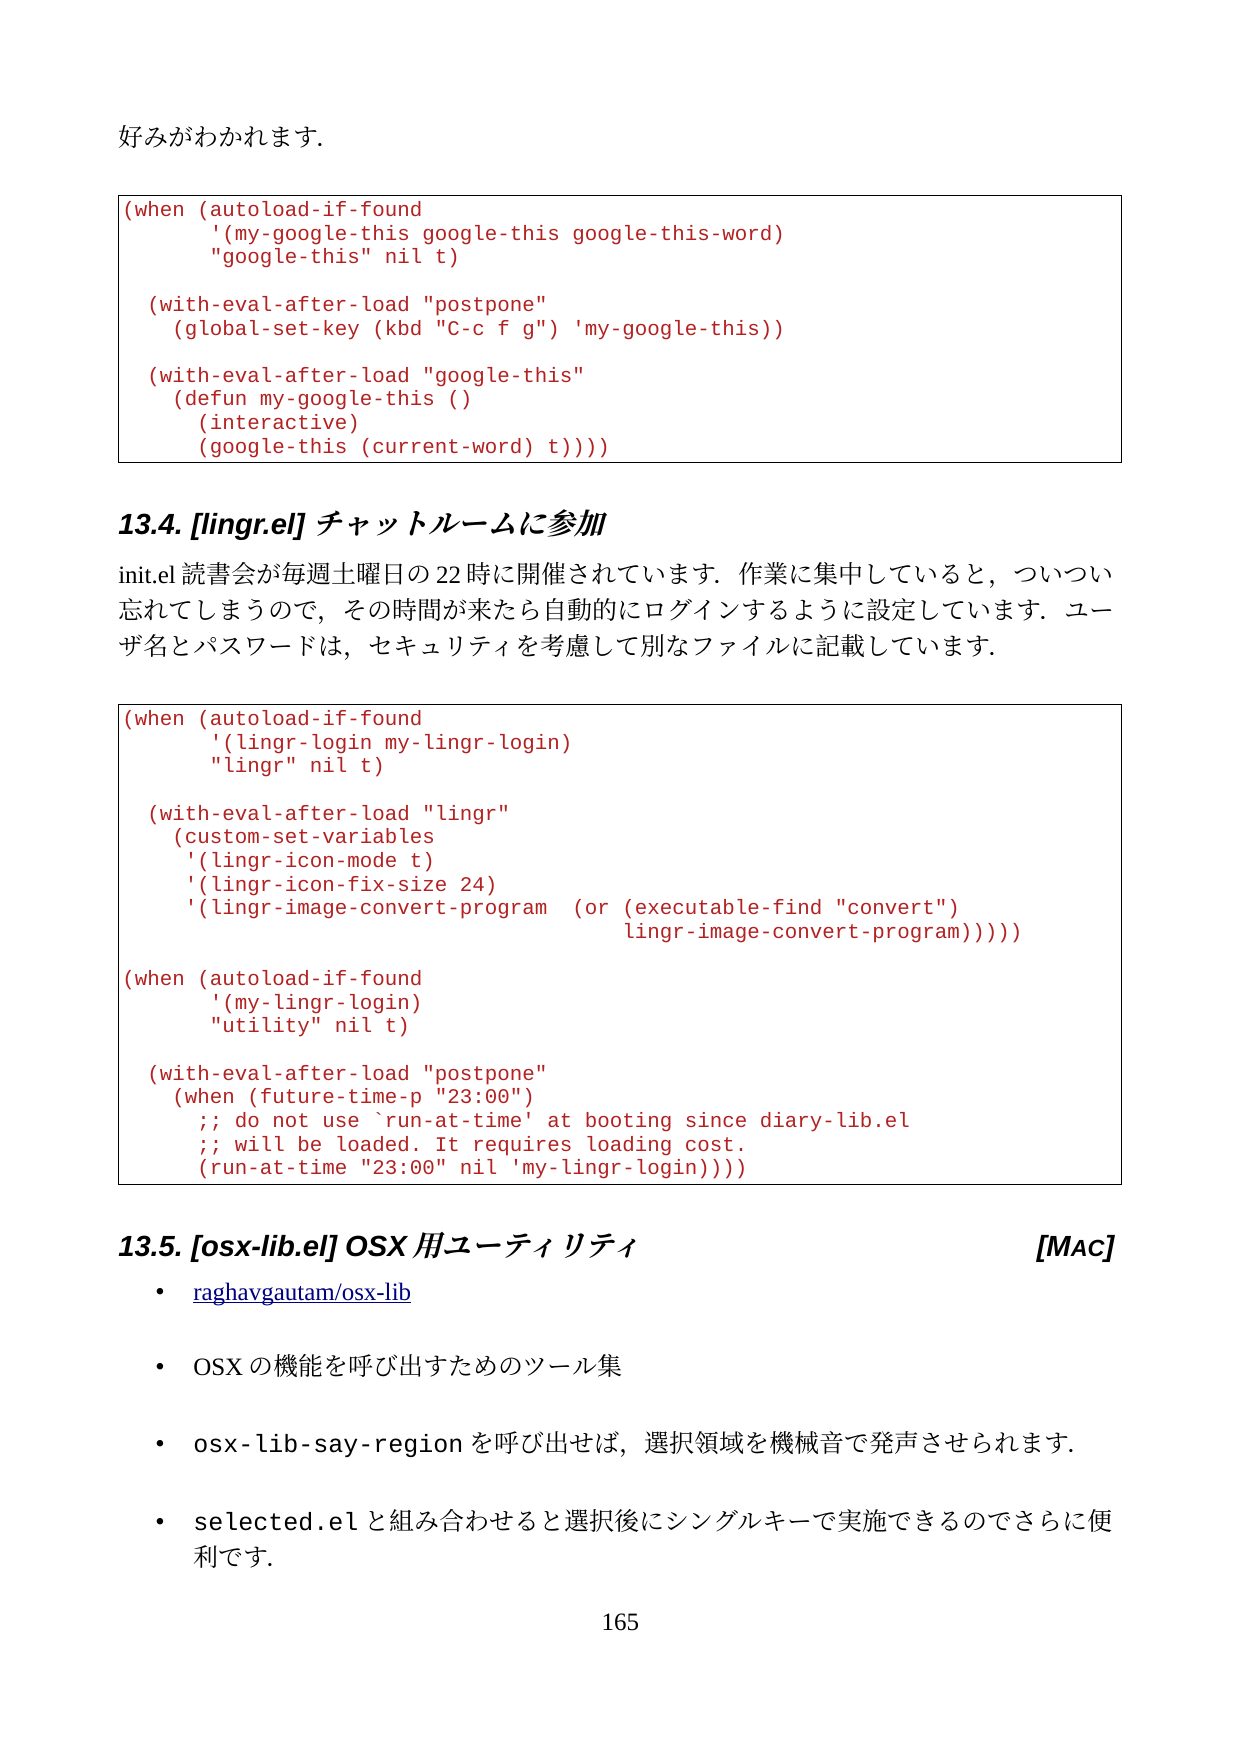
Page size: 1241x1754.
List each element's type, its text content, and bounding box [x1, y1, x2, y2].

list raghavgautam/osx-lib [156, 1277, 1122, 1334]
list selected.el と組み合わせると選択後にシングルキーで実施できるのでさらに便利です． [156, 1501, 1122, 1574]
text (when (autoload-if-found [119, 964, 1121, 988]
text "lingr" nil t) [119, 751, 1121, 775]
text '(lingr-login my-lingr-login) [119, 728, 1121, 751]
text (with-eval-after-load "lingr" [119, 799, 1121, 822]
text (global-set-key (kbd "C-c f g") 'my-google-this)) [119, 313, 1121, 337]
text ;; do not use `run-at-time' at booting since diary-lib.el [119, 1106, 1121, 1130]
list OSXの機能を呼び出すためのツール集 [156, 1347, 1122, 1411]
text (interactive) [119, 408, 1121, 432]
text (when (autoload-if-found [119, 196, 1121, 219]
subtitle [lingr.el] チャットルームに参加 [118, 501, 1122, 543]
text '(lingr-icon-fix-size 24) [119, 870, 1121, 893]
text (defun my-google-this () [119, 384, 1121, 408]
text '(my-lingr-login) [119, 988, 1121, 1012]
text 好みがわかれます． [118, 118, 1122, 183]
text (when (future-time-p "23:00") [119, 1082, 1121, 1106]
text '(lingr-icon-mode t) [119, 846, 1121, 870]
text '(lingr-image-convert-program (or (executable-find "convert") [119, 893, 1121, 917]
subtitle [osx-lib.el] OSX用ユーティリティ [Mac] [118, 1222, 1122, 1264]
text (with-eval-after-load "postpone" [119, 1059, 1121, 1082]
text (when (autoload-if-found [119, 705, 1121, 728]
text ;; will be loaded. It requires loading cost. [119, 1130, 1121, 1153]
text (google-this (current-word) t)))) [119, 432, 1121, 462]
text (custom-set-variables [119, 822, 1121, 846]
list osx-lib-say-region を呼び出せば，選択領域を機械音で発声させられます． [156, 1424, 1122, 1489]
text '(my-google-this google-this google-this-word) [119, 219, 1121, 243]
text (with-eval-after-load "postpone" [119, 290, 1121, 313]
text init.el読書会が毎週土曜日の22時に開催されています．作業に集中していると，ついつい忘れてしまうので，その時間が来たら自動的にログインするように設定しています．ユーザ名とパスワードは，セキュリティを考慮して別なファイルに記載しています． [118, 555, 1122, 692]
text lingr-image-convert-program))))) [119, 917, 1121, 941]
text "google-this" nil t) [119, 243, 1121, 266]
text (run-at-time "23:00" nil 'my-lingr-login)))) [119, 1153, 1121, 1184]
text "utility" nil t) [119, 1012, 1121, 1035]
text (with-eval-after-load "google-this" [119, 361, 1121, 384]
